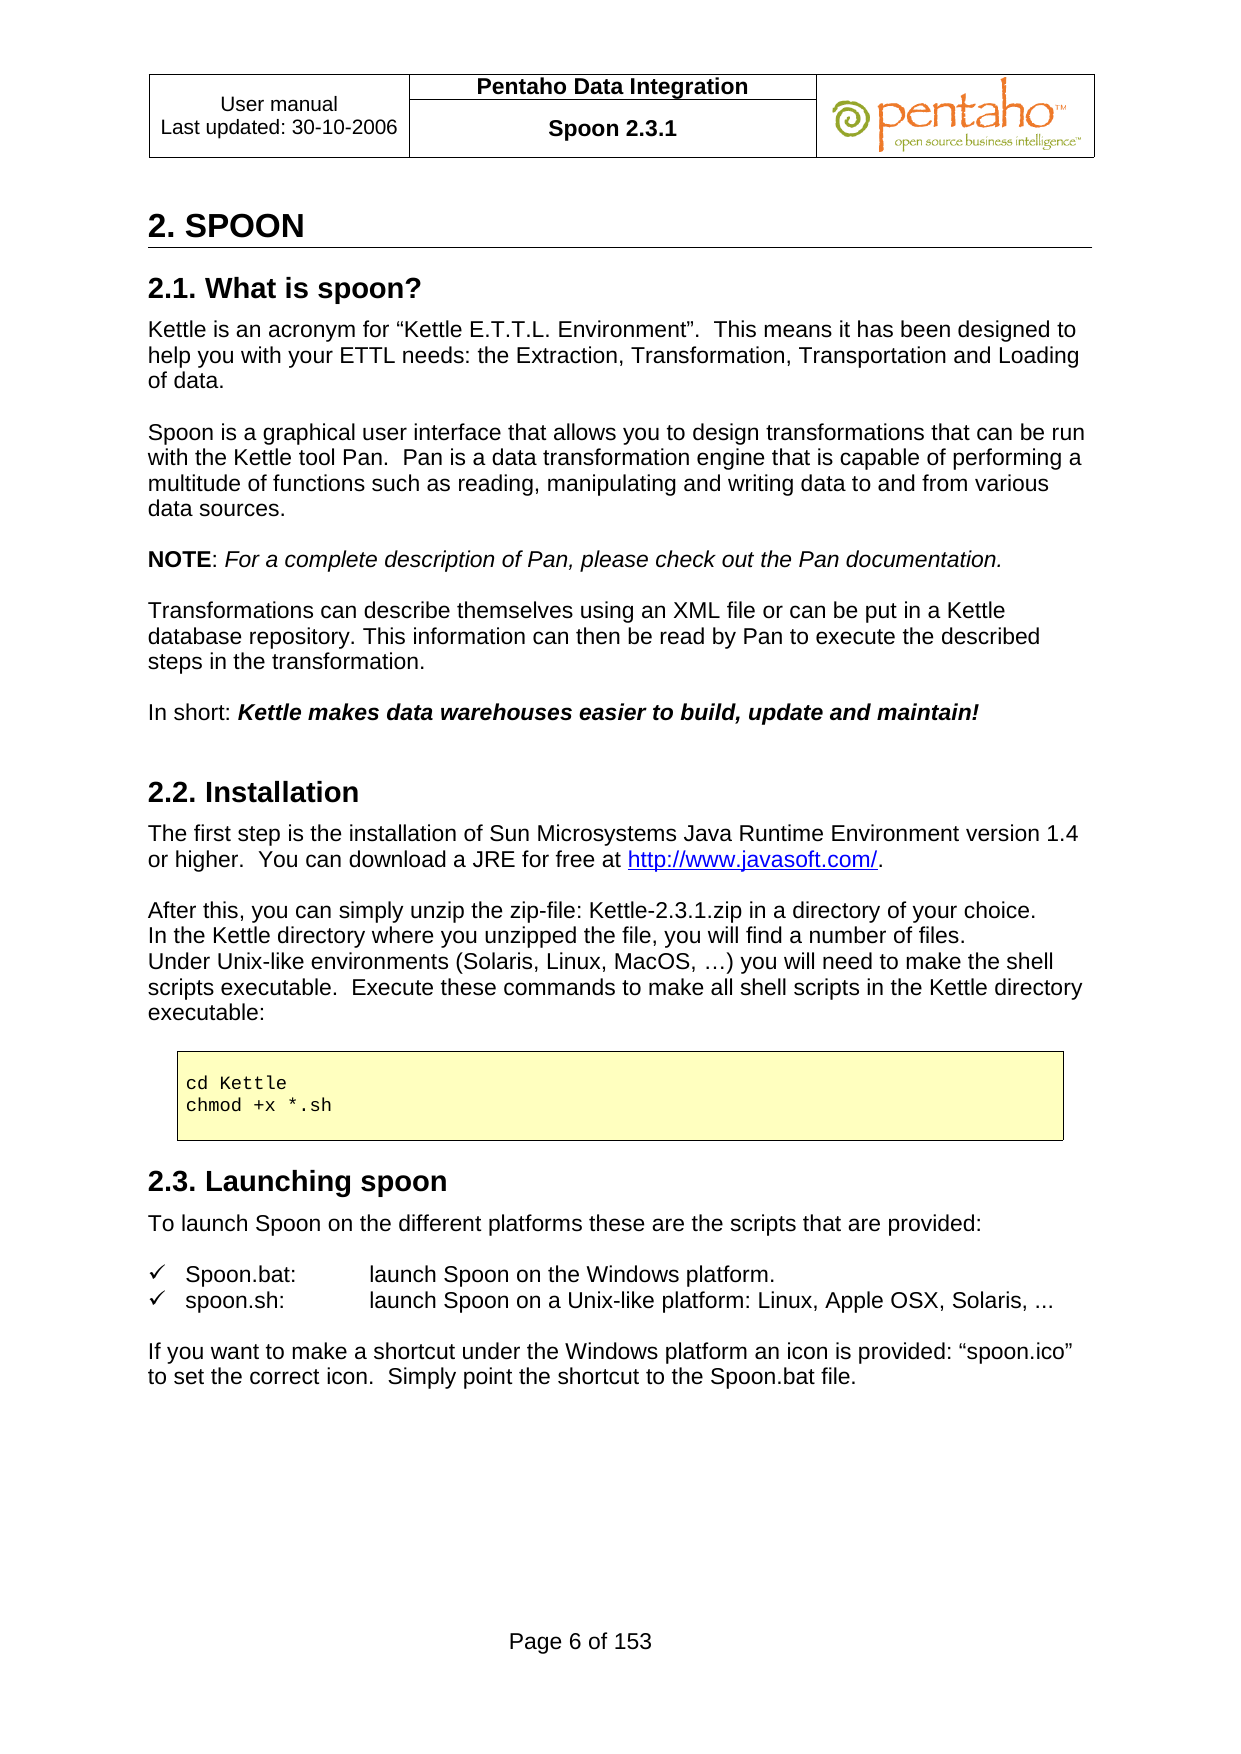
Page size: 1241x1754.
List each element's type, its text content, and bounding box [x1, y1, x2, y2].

text Spoon is a graphical user interface that allows you to design transformations that can be run with the Kettle tool Pan. Pan is a data transformation engine that is capable of performing a multitude of functions such as reading, manipulating and writing data to and from various data sources. [148, 419, 1092, 521]
subtitle Installation [148, 776, 1092, 809]
text After this, you can simply unzip the zip-file: Kettle-2.3.1.zip in a directory of your choice. [148, 898, 1092, 923]
text Transformations can describe themselves using an XML file or can be put in a Kettle database repository. This information can then be read by Pan to execute the described steps in the transformation. [148, 598, 1092, 674]
text The first step is the installation of Sun Microsystems Java Runtime Environment version 1.4 or higher. You can download a JRE for free at http://www.javasoft.com/. [148, 821, 1092, 872]
list spoon.sh: launch Spoon on a Unix-like platform: Linux, Apple OSX, Solaris, ... [148, 1287, 1092, 1313]
text If you want to make a shortcut under the Windows platform an icon is provided: “spoon.ico” to set the correct icon. Simply point the shortcut to the Spoon.bat file. [148, 1338, 1092, 1389]
text NOTE: For a complete description of Pan, please check out the Pan documentation. [148, 547, 1092, 572]
text In short: Kettle makes data warehouses easier to build, update and maintain! [148, 700, 1092, 725]
text Under Unix-like environments (Solaris, Linux, MacOS, …) you will need to make the shell scripts executable. Execute these commands to make all shell scripts in the Kettle directory executable: [148, 949, 1092, 1025]
subtitle Launching spoon [148, 1165, 1092, 1198]
text To launch Spoon on the different platforms these are the scripts that are provided: [148, 1211, 1092, 1236]
subtitle What is spoon? [148, 272, 1092, 304]
text Kettle is an acronym for “Kettle E.T.T.L. Environment”. This means it has been designed to help you with your ETTL needs: the Extraction, Transformation, Transportation and Loading of data. [148, 317, 1092, 394]
text chmod +x *.sh [178, 1093, 1063, 1114]
list Spoon.bat: launch Spoon on the Windows platform. [148, 1262, 1092, 1287]
subtitle Spoon [148, 208, 1092, 247]
text cd Kettle [178, 1072, 1063, 1093]
text In the Kettle directory where you unzipped the file, you will find a number of files. [148, 923, 1092, 949]
